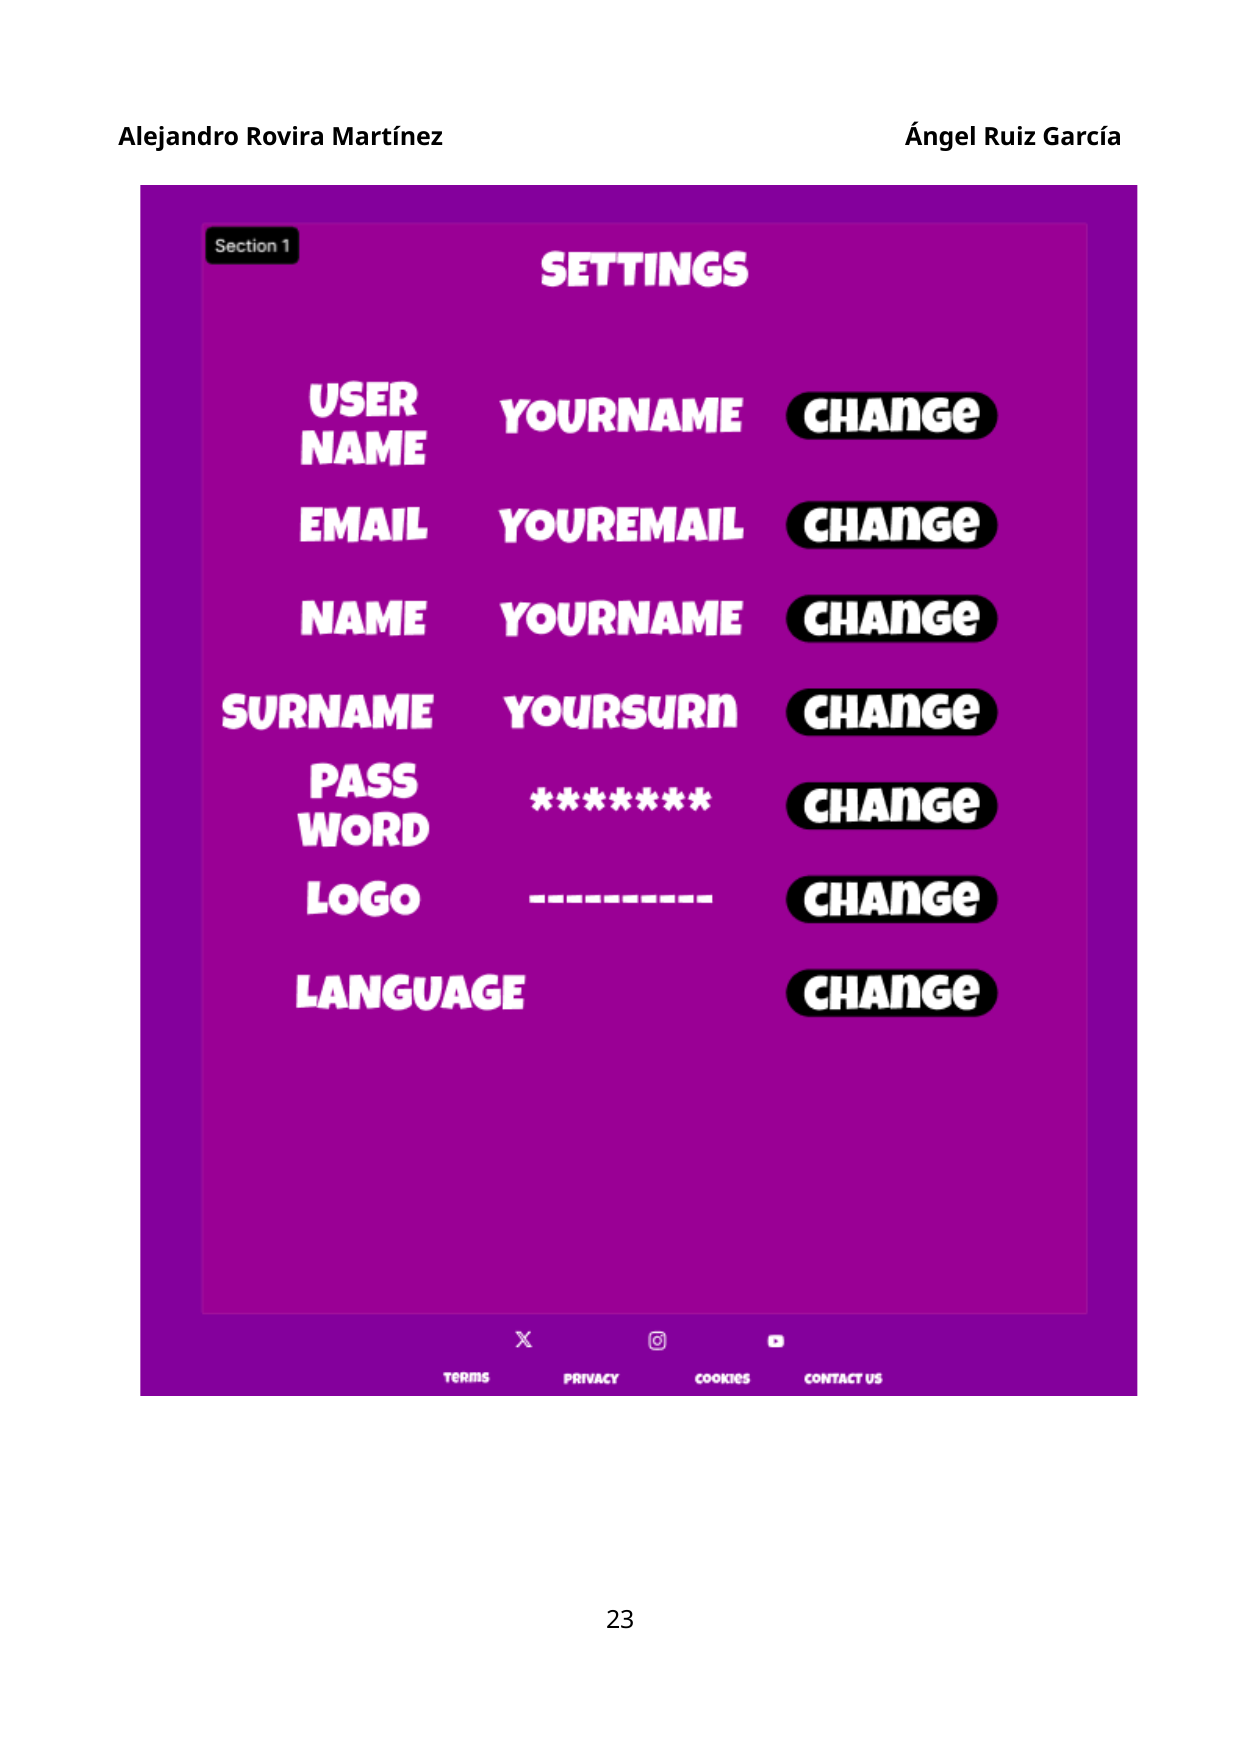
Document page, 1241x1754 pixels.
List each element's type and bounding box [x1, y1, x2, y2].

picture [140, 185, 1138, 1396]
